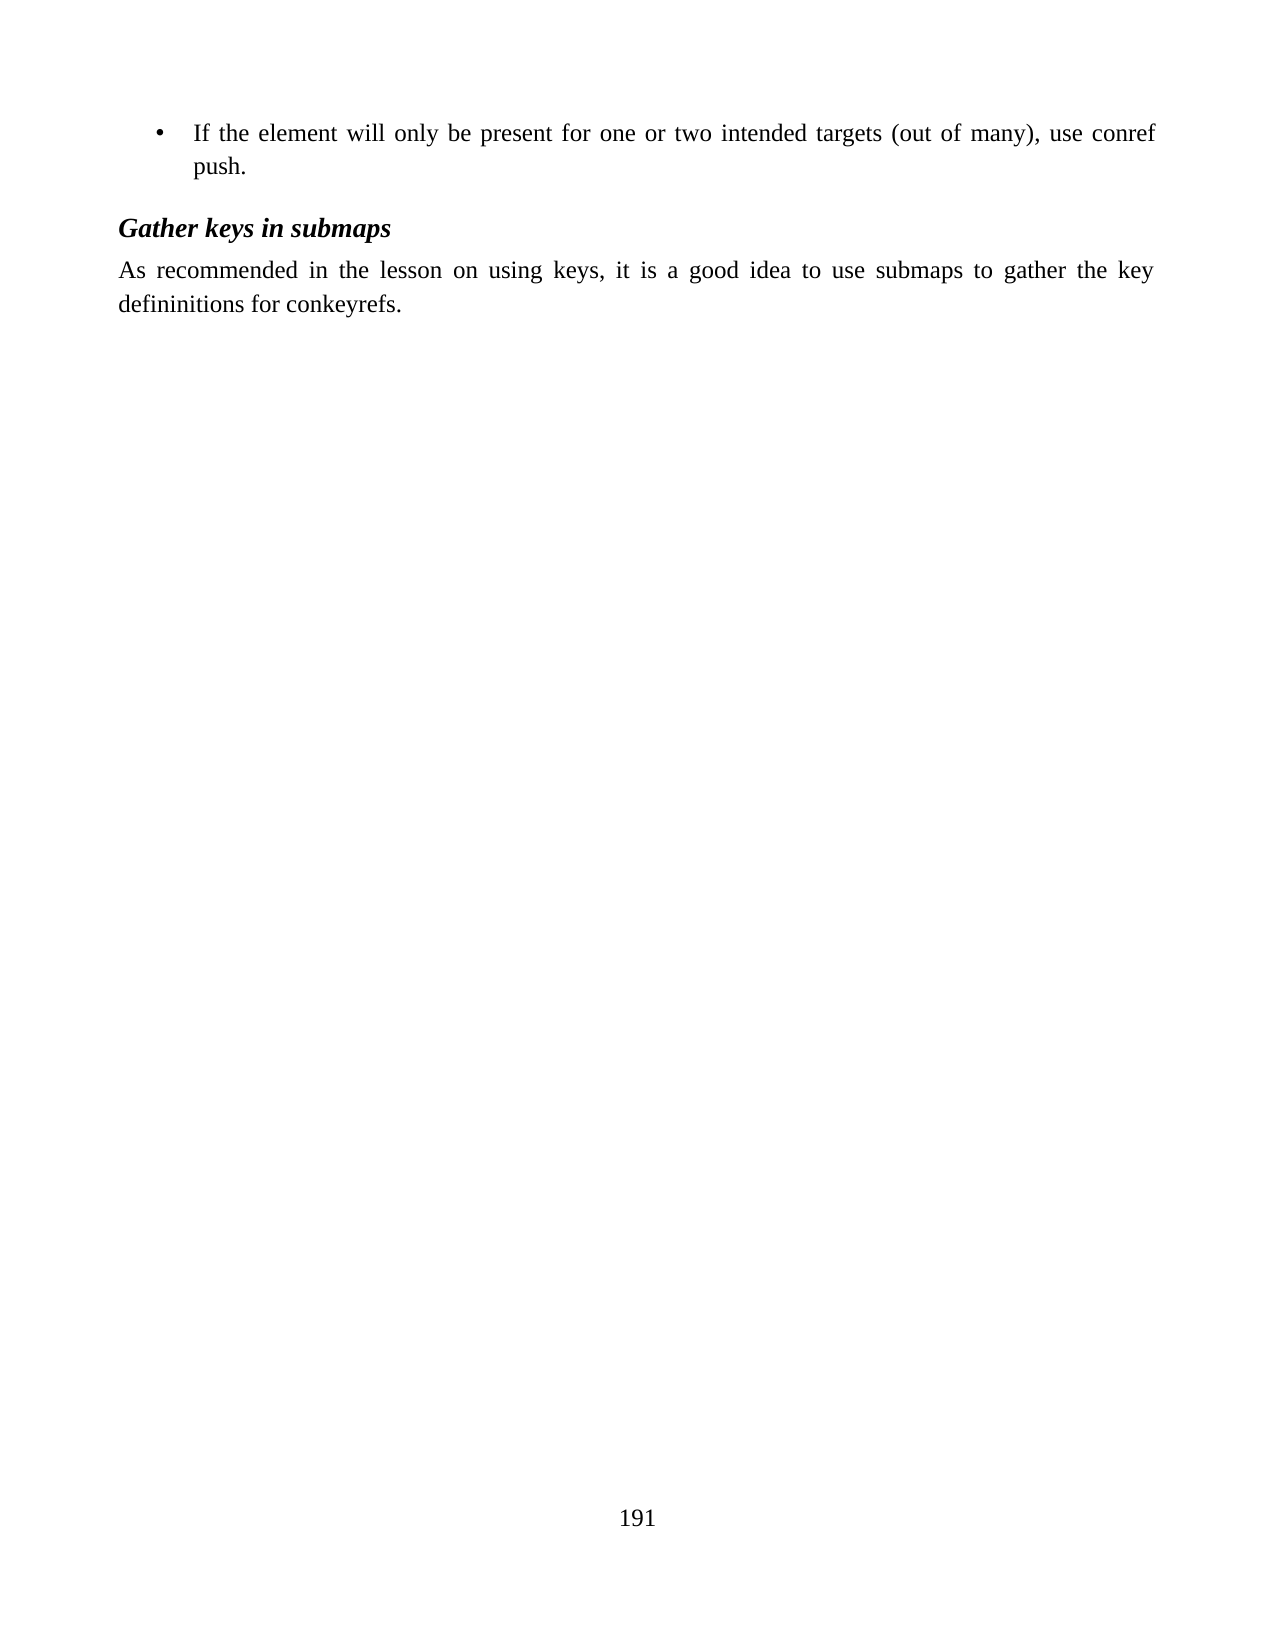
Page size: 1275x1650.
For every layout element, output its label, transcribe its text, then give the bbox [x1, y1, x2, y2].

list If the element will only be present for one or two intended targets (out of many), use conref push. [156, 118, 1157, 180]
text As recommended in the lesson on using keys, it is a good idea to use submaps to gather the key defininitions for conkeyrefs. [118, 256, 1157, 317]
subtitle Gather keys in submaps [118, 211, 1157, 243]
